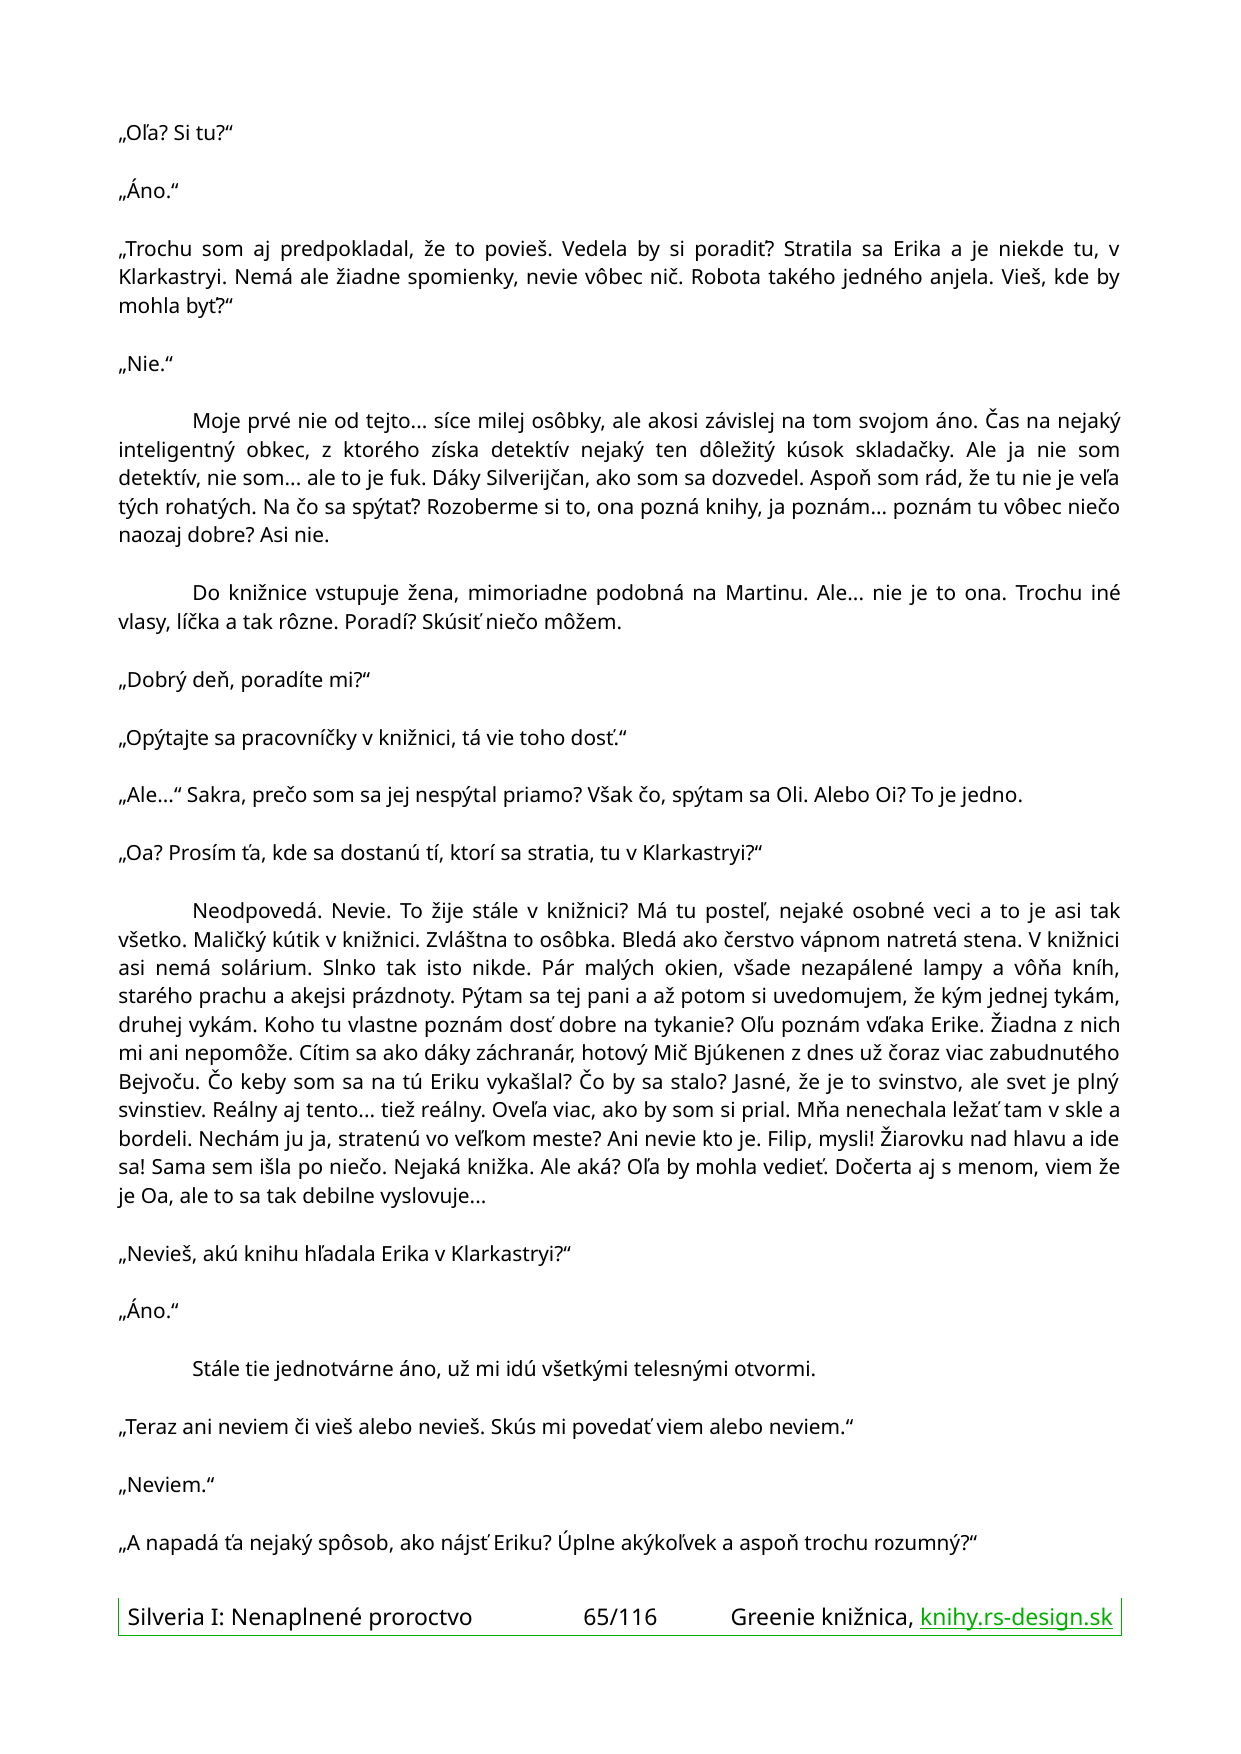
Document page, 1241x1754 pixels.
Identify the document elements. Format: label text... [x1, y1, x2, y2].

text „Áno.“ [118, 176, 1122, 204]
text „Oa? Prosím ťa, kde sa dostanú tí, ktorí sa stratia, tu v Klarkastryi?“ [118, 838, 1122, 867]
text „Neviem.“ [118, 1470, 1122, 1499]
text Do knižnice vstupuje žena, mimoriadne podobná na Martinu. Ale... nie je to ona. Trochu iné vlasy, líčka a tak rôzne. Poradí? Skúsiť niečo môžem. [118, 578, 1122, 635]
text Moje prvé nie od tejto... síce milej osôbky, ale akosi závislej na tom svojom áno. Čas na nejaký inteligentný obkec, z ktorého získa detektív nejaký ten dôležitý kúsok skladačky. Ale ja nie som detektív, nie som... ale to je fuk. Dáky Silverijčan, ako som sa dozvedel. Aspoň som rád, že tu nie je veľa tých rohatých. Na čo sa spýtať? Rozoberme si to, ona pozná knihy, ja poznám... poznám tu vôbec niečo naozaj dobre? Asi nie. [118, 407, 1122, 549]
text „Nie.“ [118, 349, 1122, 377]
text „Nevieš, akú knihu hľadala Erika v Klarkastryi?“ [118, 1239, 1122, 1267]
text „Opýtajte sa pracovníčky v knižnici, tá vie toho dosť.“ [118, 723, 1122, 751]
text „A napadá ťa nejaký spôsob, ako nájsť Eriku? Úplne akýkoľvek a aspoň trochu rozumný?“ [118, 1528, 1122, 1557]
text „Ale...“ Sakra, prečo som sa jej nespýtal priamo? Však čo, spýtam sa Oli. Alebo Oi? To je jedno. [118, 781, 1122, 809]
text „Teraz ani neviem či vieš alebo nevieš. Skús mi povedať viem alebo neviem.“ [118, 1412, 1122, 1441]
text Stále tie jednotvárne áno, už mi idú všetkými telesnými otvormi. [118, 1354, 1122, 1383]
text „Oľa? Si tu?“ [118, 118, 1122, 147]
text „Áno.“ [118, 1297, 1122, 1325]
text „Dobrý deň, poradíte mi?“ [118, 665, 1122, 693]
text Neodpovedá. Nevie. To žije stále v knižnici? Má tu posteľ, nejaké osobné veci a to je asi tak všetko. Maličký kútik v knižnici. Zvláštna to osôbka. Bledá ako čerstvo vápnom natretá stena. V knižnici asi nemá solárium. Slnko tak isto nikde. Pár malých okien, všade nezapálené lampy a vôňa kníh, starého prachu a akejsi prázdnoty. Pýtam sa tej pani a až potom si uvedomujem, že kým jednej tykám, druhej vykám. Koho tu vlastne poznám dosť dobre na tykanie? Oľu poznám vďaka Erike. Žiadna z nich mi ani nepomôže. Cítim sa ako dáky záchranár, hotový Mič Bjúkenen z dnes už čoraz viac zabudnutého Bejvoču. Čo keby som sa na tú Eriku vykašlal? Čo by sa stalo? Jasné, že je to svinstvo, ale svet je plný svinstiev. Reálny aj tento... tiež reálny. Oveľa viac, ako by som si prial. Mňa nenechala ležať tam v skle a bordeli. Nechám ju ja, stratenú vo veľkom meste? Ani nevie kto je. Filip, mysli! Žiarovku nad hlavu a ide sa! Sama sem išla po niečo. Nejaká knižka. Ale aká? Oľa by mohla vedieť. Dočerta aj s menom, viem že je Oa, ale to sa tak debilne vyslovuje... [118, 896, 1122, 1209]
text „Trochu som aj predpokladal, že to povieš. Vedela by si poradiť? Stratila sa Erika a je niekde tu, v Klarkastryi. Nemá ale žiadne spomienky, nevie vôbec nič. Robota takého jedného anjela. Vieš, kde by mohla byť?“ [118, 234, 1122, 319]
